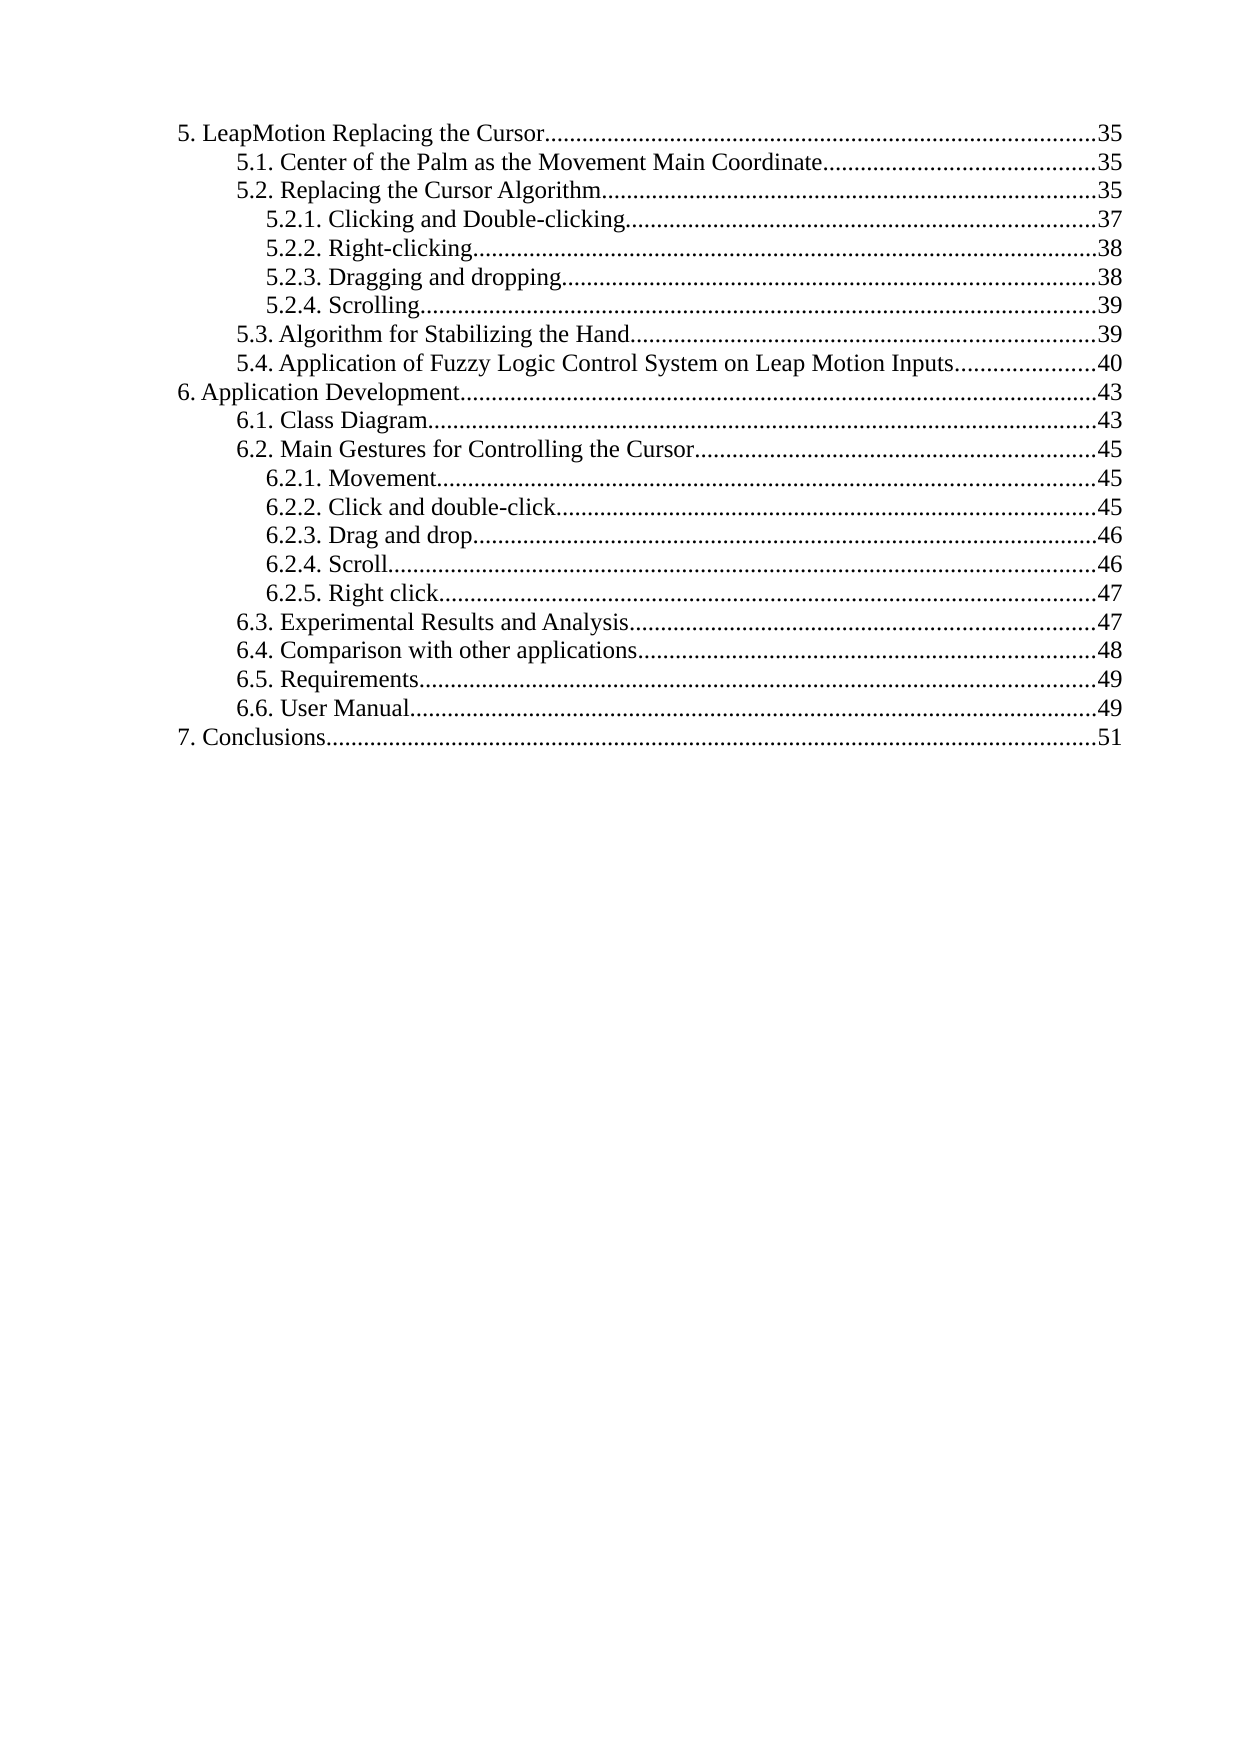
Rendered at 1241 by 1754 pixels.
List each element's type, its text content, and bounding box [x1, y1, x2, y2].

text 6.3. Experimental Results and Analysis 47 [236, 607, 1122, 636]
text 6.2.2. Click and double-click 45 [266, 492, 1122, 521]
text 5.2.4. Scrolling 39 [266, 291, 1122, 319]
text 7. Conclusions 51 [177, 722, 1122, 751]
text 6.1. Class Diagram 43 [236, 406, 1122, 434]
text 5.3. Algorithm for Stabilizing the Hand 39 [236, 319, 1122, 348]
text 5.2.1. Clicking and Double-clicking 37 [266, 204, 1122, 233]
text 6.2.3. Drag and drop 46 [266, 521, 1122, 549]
text 6. Application Development 43 [177, 377, 1122, 406]
text 6.2. Main Gestures for Controlling the Cursor 45 [236, 434, 1122, 463]
text 6.4. Comparison with other applications 48 [236, 636, 1122, 664]
text 5. LeapMotion Replacing the Cursor 35 [177, 118, 1122, 147]
text 6.5. Requirements 49 [236, 664, 1122, 693]
text 6.2.4. Scroll 46 [266, 549, 1122, 578]
text 6.2.1. Movement 45 [266, 463, 1122, 492]
text 6.6. User Manual 49 [236, 693, 1122, 722]
text 5.1. Center of the Palm as the Movement Main Coordinate 35 [236, 147, 1122, 176]
text 5.4. Application of Fuzzy Logic Control System on Leap Motion Inputs 40 [236, 348, 1122, 377]
text 5.2.2. Right-clicking 38 [266, 233, 1122, 262]
text 5.2. Replacing the Cursor Algorithm 35 [236, 176, 1122, 204]
text 5.2.3. Dragging and dropping 38 [266, 262, 1122, 291]
text 6.2.5. Right click 47 [266, 578, 1122, 607]
